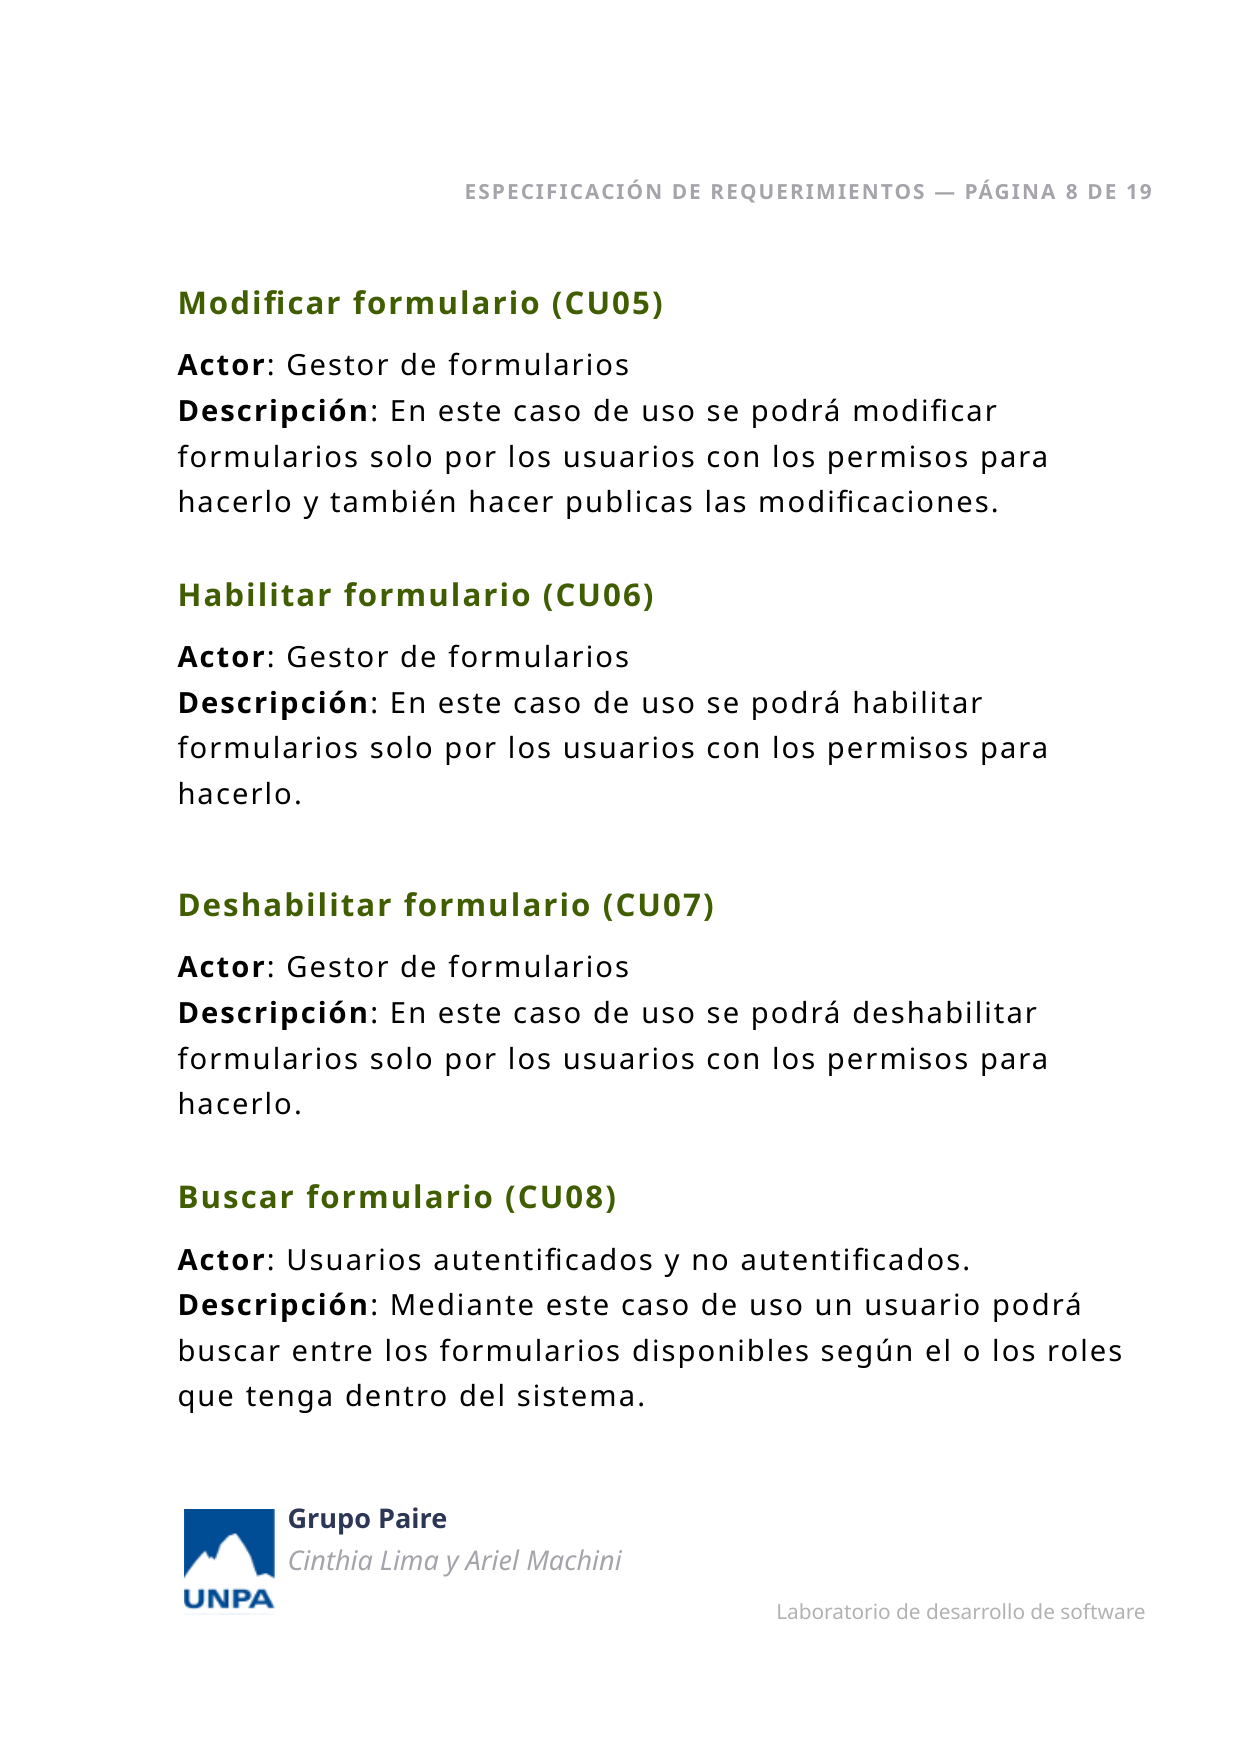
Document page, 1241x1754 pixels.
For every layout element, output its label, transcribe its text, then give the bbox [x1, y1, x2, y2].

picture [184, 1509, 275, 1615]
text Descripción: En este caso de uso se podrá modificar formularios solo por los usuarios con los permisos para hacerlo y también hacer publicas las modificaciones. [177, 390, 1152, 521]
text Actor: Gestor de formularios [177, 947, 1152, 986]
text Deshabilitar formulario (CU07) [177, 883, 1152, 926]
text Buscar formulario (CU08) [177, 1175, 1152, 1217]
text Habilitar formulario (CU06) [177, 573, 1152, 615]
text Modificar formulario (CU05) [177, 281, 1152, 323]
text Actor: Gestor de formularios [177, 637, 1152, 676]
text Actor: Gestor de formularios [177, 344, 1152, 384]
text Descripción: Mediante este caso de uso un usuario podrá buscar entre los formularios disponibles según el o los roles que tenga dentro del sistema. [177, 1284, 1152, 1415]
text Descripción: En este caso de uso se podrá deshabilitar formularios solo por los usuarios con los permisos para hacerlo. [177, 992, 1152, 1123]
text Actor: Usuarios autentificados y no autentificados. [177, 1239, 1152, 1278]
text Descripción: En este caso de uso se podrá habilitar formularios solo por los usuarios con los permisos para hacerlo. [177, 682, 1152, 813]
